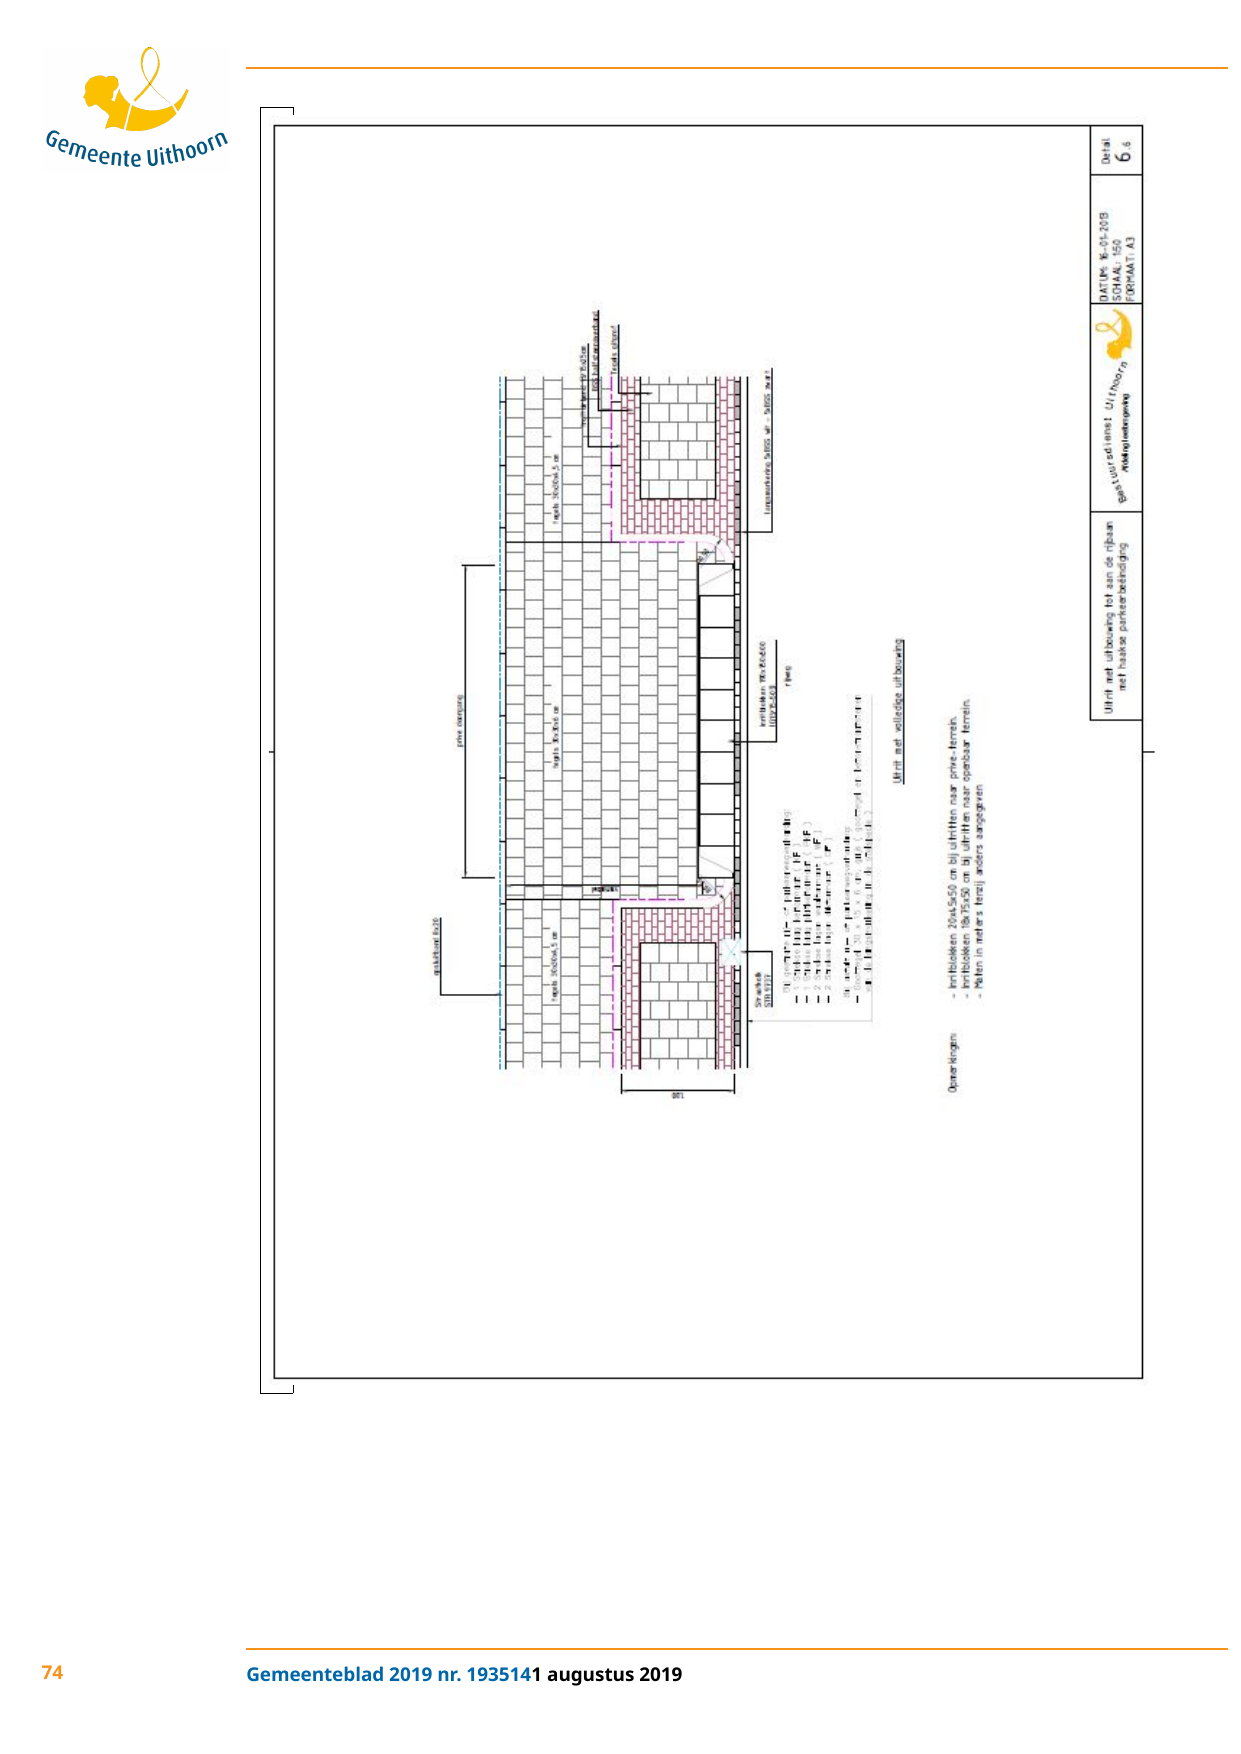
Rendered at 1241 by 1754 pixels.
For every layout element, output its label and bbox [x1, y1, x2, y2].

picture [268, 115, 1155, 1385]
picture [41, 47, 231, 172]
